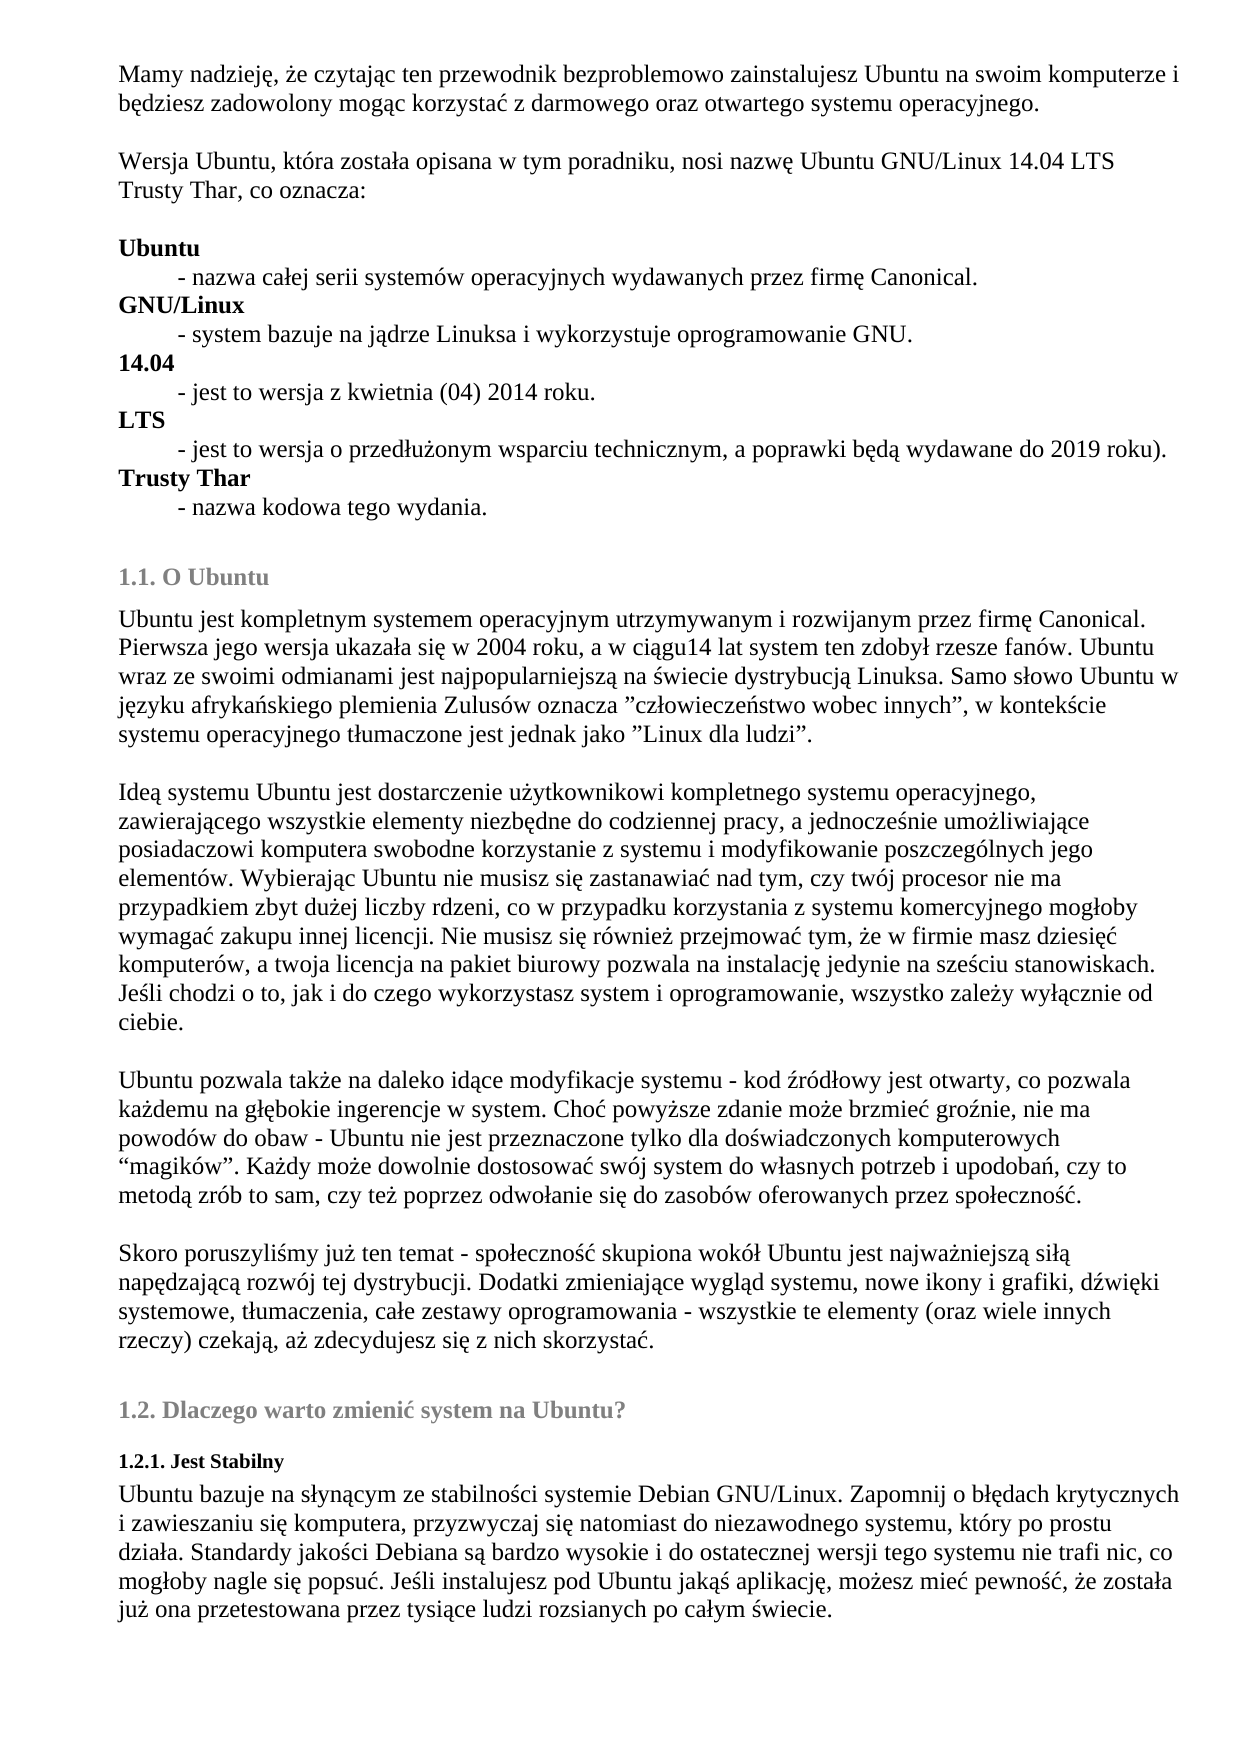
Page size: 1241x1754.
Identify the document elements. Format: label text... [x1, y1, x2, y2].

list - nazwa całej serii systemów operacyjnych wydawanych przez firmę Canonical. [177, 262, 1181, 291]
text Wersja Ubuntu, która została opisana w tym poradniku, nosi nazwę Ubuntu GNU/Linux 14.04 LTS Trusty Thar, co oznacza: [118, 146, 1181, 203]
subtitle Ubuntu [118, 233, 1181, 262]
text Skoro poruszyliśmy już ten temat - społeczność skupiona wokół Ubuntu jest najważniejszą siłą napędzającą rozwój tej dystrybucji. Dodatki zmieniające wygląd systemu, nowe ikony i grafiki, dźwięki systemowe, tłumaczenia, całe zestawy oprogramowania - wszystkie te elementy (oraz wiele innych rzeczy) czekają, aż zdecydujesz się z nich skorzystać. [118, 1238, 1181, 1353]
subtitle 1.2.1. Jest Stabilny [118, 1449, 1181, 1473]
subtitle 1.2. Dlaczego warto zmienić system na Ubuntu? [118, 1395, 1181, 1424]
list - jest to wersja o przedłużonym wsparciu technicznym, a poprawki będą wydawane do 2019 roku). [177, 434, 1181, 463]
subtitle Trusty Thar [118, 463, 1181, 492]
text Mamy nadzieję, że czytając ten przewodnik bezproblemowo zainstalujesz Ubuntu na swoim komputerze i będziesz zadowolony mogąc korzystać z darmowego oraz otwartego systemu operacyjnego. [118, 59, 1181, 117]
text Ubuntu pozwala także na daleko idące modyfikacje systemu - kod źródłowy jest otwarty, co pozwala każdemu na głębokie ingerencje w system. Choć powyższe zdanie może brzmieć groźnie, nie ma powodów do obaw - Ubuntu nie jest przeznaczone tylko dla doświadczonych komputerowych “magików”. Każdy może dowolnie dostosować swój system do własnych potrzeb i upodobań, czy to metodą zrób to sam, czy też poprzez odwołanie się do zasobów oferowanych przez społeczność. [118, 1065, 1181, 1209]
list - jest to wersja z kwietnia (04) 2014 roku. [177, 377, 1181, 406]
subtitle 14.04 [118, 348, 1181, 377]
subtitle 1.1. O Ubuntu [118, 562, 1181, 591]
list - system bazuje na jądrze Linuksa i wykorzystuje oprogramowanie GNU. [177, 319, 1181, 348]
text Ubuntu bazuje na słynącym ze stabilności systemie Debian GNU/Linux. Zapomnij o błędach krytycznych i zawieszaniu się komputera, przyzwyczaj się natomiast do niezawodnego systemu, który po prostu działa. Standardy jakości Debiana są bardzo wysokie i do ostatecznej wersji tego systemu nie trafi nic, co mogłoby nagle się popsuć. Jeśli instalujesz pod Ubuntu jakąś aplikację, możesz mieć pewność, że została już ona przetestowana przez tysiące ludzi rozsianych po całym świecie. [118, 1479, 1181, 1623]
subtitle LTS [118, 406, 1181, 434]
list - nazwa kodowa tego wydania. [177, 492, 1181, 521]
text Ubuntu jest kompletnym systemem operacyjnym utrzymywanym i rozwijanym przez firmę Canonical. Pierwsza jego wersja ukazała się w 2004 roku, a w ciągu14 lat system ten zdobył rzesze fanów. Ubuntu wraz ze swoimi odmianami jest najpopularniejszą na świecie dystrybucją Linuksa. Samo słowo Ubuntu w języku afrykańskiego plemienia Zulusów oznacza ”człowieczeństwo wobec innych”, w kontekście systemu operacyjnego tłumaczone jest jednak jako ”Linux dla ludzi”. [118, 604, 1181, 747]
text Ideą systemu Ubuntu jest dostarczenie użytkownikowi kompletnego systemu operacyjnego, zawierającego wszystkie elementy niezbędne do codziennej pracy, a jednocześnie umożliwiające posiadaczowi komputera swobodne korzystanie z systemu i modyfikowanie poszczególnych jego elementów. Wybierając Ubuntu nie musisz się zastanawiać nad tym, czy twój procesor nie ma przypadkiem zbyt dużej liczby rdzeni, co w przypadku korzystania z systemu komercyjnego mogłoby wymagać zakupu innej licencji. Nie musisz się również przejmować tym, że w firmie masz dziesięć komputerów, a twoja licencja na pakiet biurowy pozwala na instalację jedynie na sześciu stanowiskach. Jeśli chodzi o to, jak i do czego wykorzystasz system i oprogramowanie, wszystko zależy wyłącznie od ciebie. [118, 777, 1181, 1036]
subtitle GNU/Linux [118, 291, 1181, 319]
